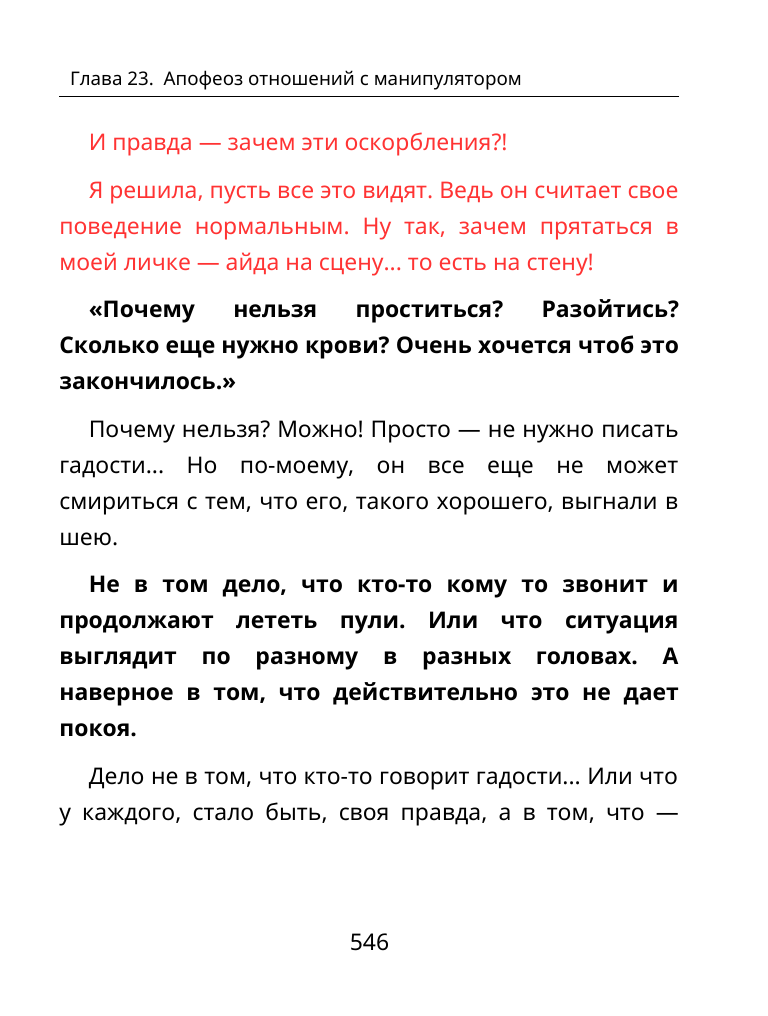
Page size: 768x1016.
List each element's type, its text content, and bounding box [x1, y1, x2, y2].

text И правда — зачем эти оскорбления?! [59, 126, 679, 157]
text «Почему нельзя проститься? Разойтись? Сколько еще нужно крови? Очень хочется чтоб это закончилось.» [59, 293, 679, 396]
text Я решила, пусть все это видят. Ведь он считает свое поведение нормальным. Ну так, зачем прятаться в моей личке — айда на сцену... то есть на стену! [59, 174, 679, 277]
text Почему нельзя? Можно! Просто — не нужно писать гадости... Но по-моему, он все еще не может смириться с тем, что его, такого хорошего, выгнали в шею. [59, 413, 679, 552]
text Не в том дело, что кто-то кому то звонит и продолжают лететь пули. Или что ситуация выглядит по разному в разных головах. А наверное в том, что действительно это не дает покоя. [59, 568, 679, 743]
text Дело не в том, что кто-то говорит гадости... Или что у каждого, стало быть, своя правда, а в том, что — [59, 760, 679, 827]
